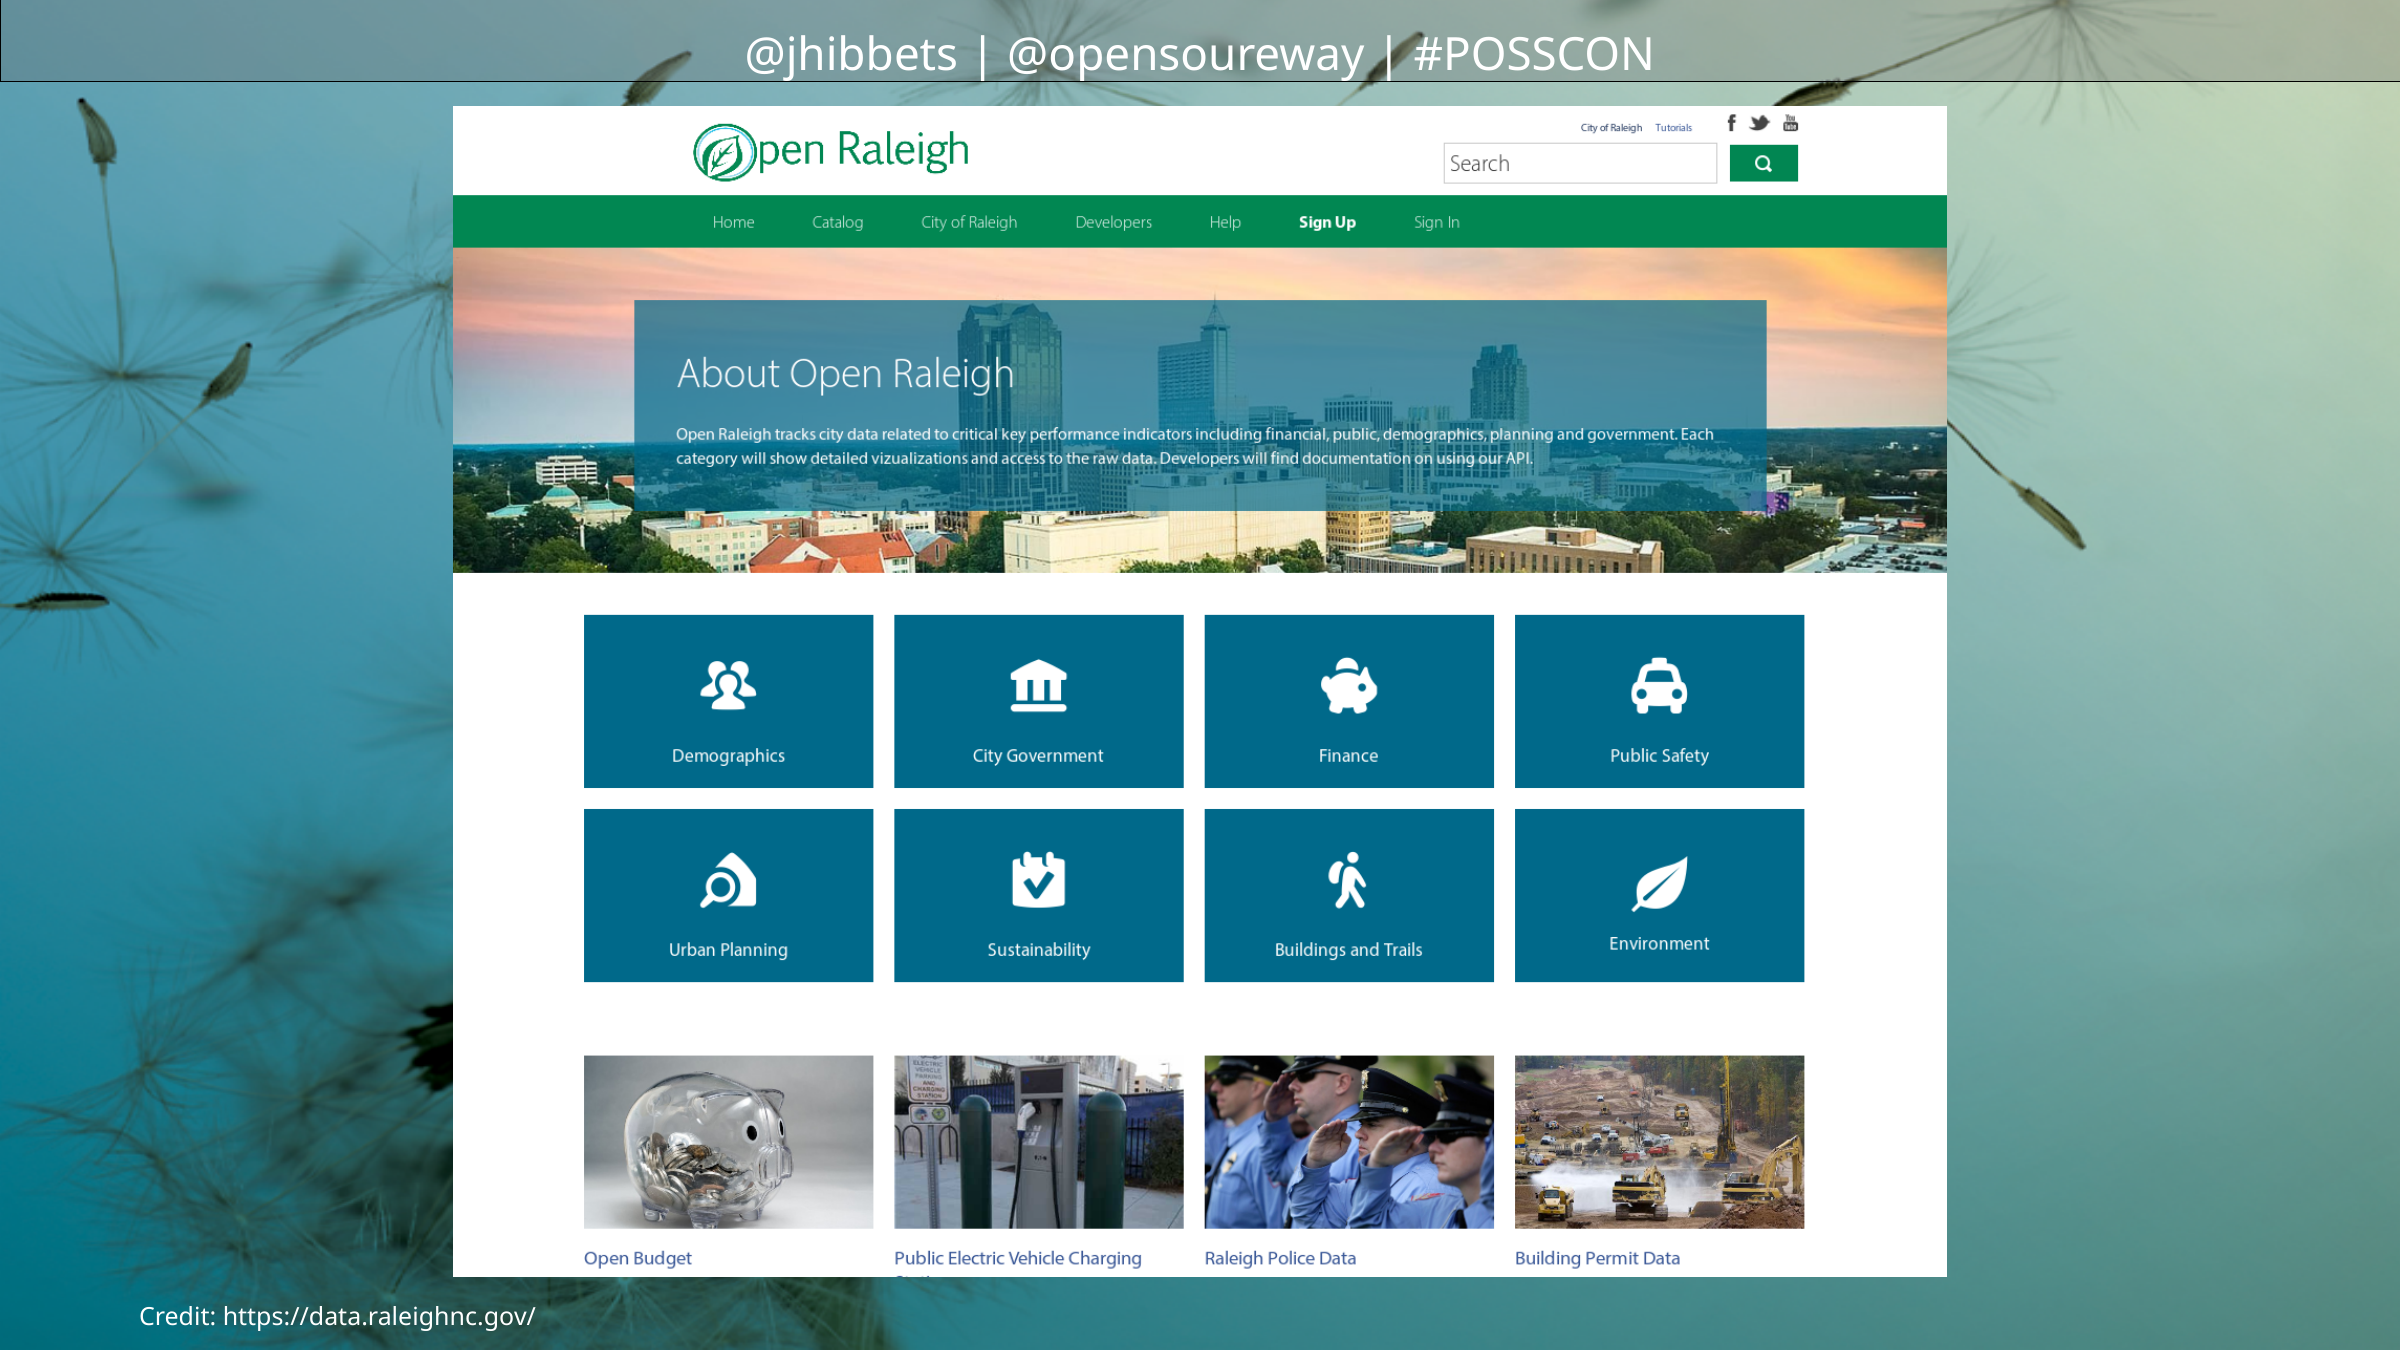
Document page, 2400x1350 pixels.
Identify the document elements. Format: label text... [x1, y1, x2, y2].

text_box Credit: https://data.raleighnc.gov/ [124, 1291, 751, 1338]
picture [0, 82, 2400, 1350]
